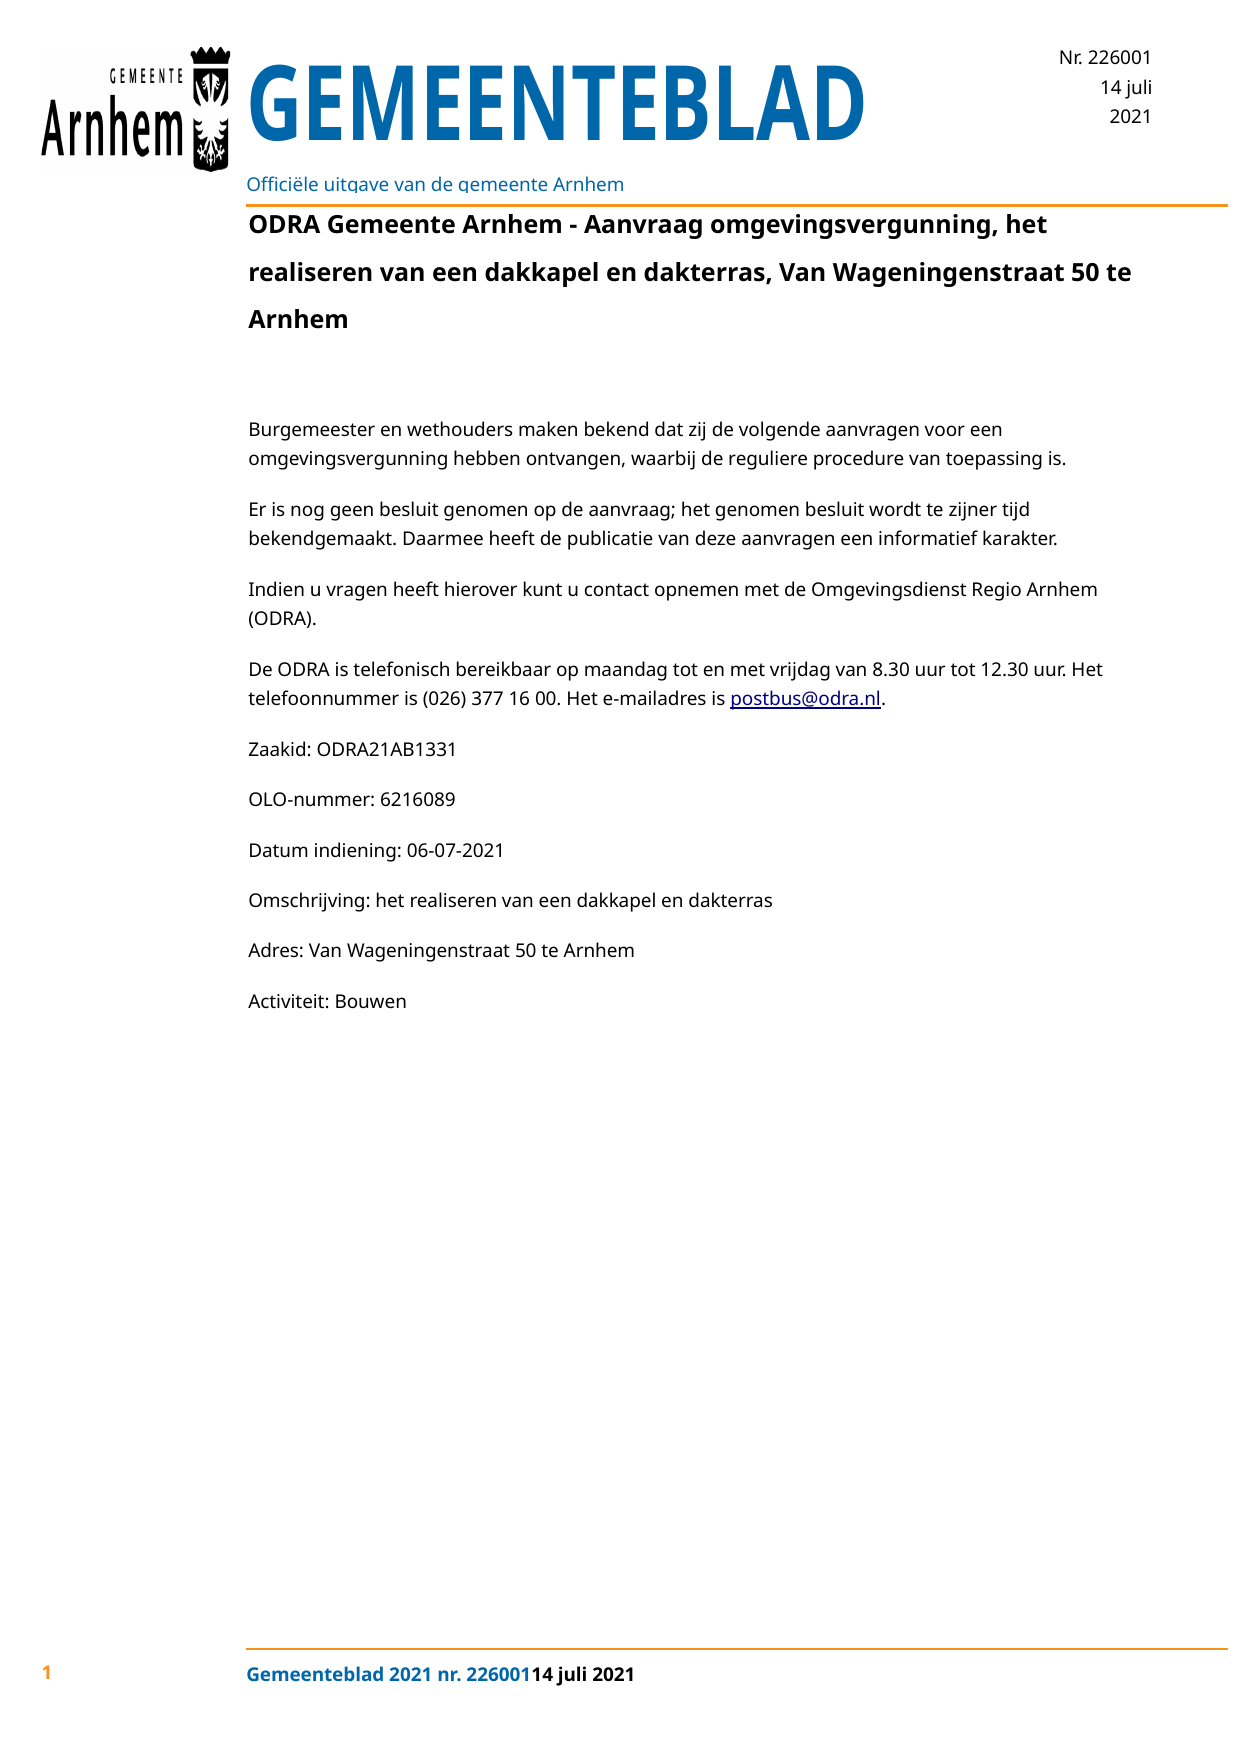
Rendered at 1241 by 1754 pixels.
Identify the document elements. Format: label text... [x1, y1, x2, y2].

text Omschrijving: het realiseren van een dakkapel en dakterras [248, 887, 1152, 913]
text Datum indiening: 06-07-2021 [248, 837, 1152, 862]
text Burgemeester en wethouders maken bekend dat zij de volgende aanvragen voor een omgevingsvergunning hebben ontvangen, waarbij de reguliere procedure van toepassing is. [248, 416, 1152, 471]
text Zaakid: ODRA21AB1331 [248, 736, 1152, 762]
text Er is nog geen besluit genomen op de aanvraag; het genomen besluit wordt te zijner tijd bekendgemaakt. Daarmee heeft de publicatie van deze aanvragen een informatief karakter. [248, 496, 1152, 551]
text Indien u vragen heeft hierover kunt u contact opnemen met de Omgevingsdienst Regio Arnhem (ODRA). [248, 576, 1152, 631]
picture [41, 47, 231, 172]
text ODRA Gemeente Arnhem - Aanvraag omgevingsvergunning, het realiseren van een dakkapel en dakterras, Van Wageningenstraat 50 te Arnhem [248, 207, 1152, 336]
text Adres: Van Wageningenstraat 50 te Arnhem [248, 938, 1152, 963]
text De ODRA is telefonisch bereikbaar op maandag tot en met vrijdag van 8.30 uur tot 12.30 uur. Het telefoonnummer is (026) 377 16 00. Het e-mailadres is postbus@odra.nl. [248, 656, 1152, 711]
text OLO-nummer: 6216089 [248, 786, 1152, 812]
text Activiteit: Bouwen [248, 988, 1152, 1014]
